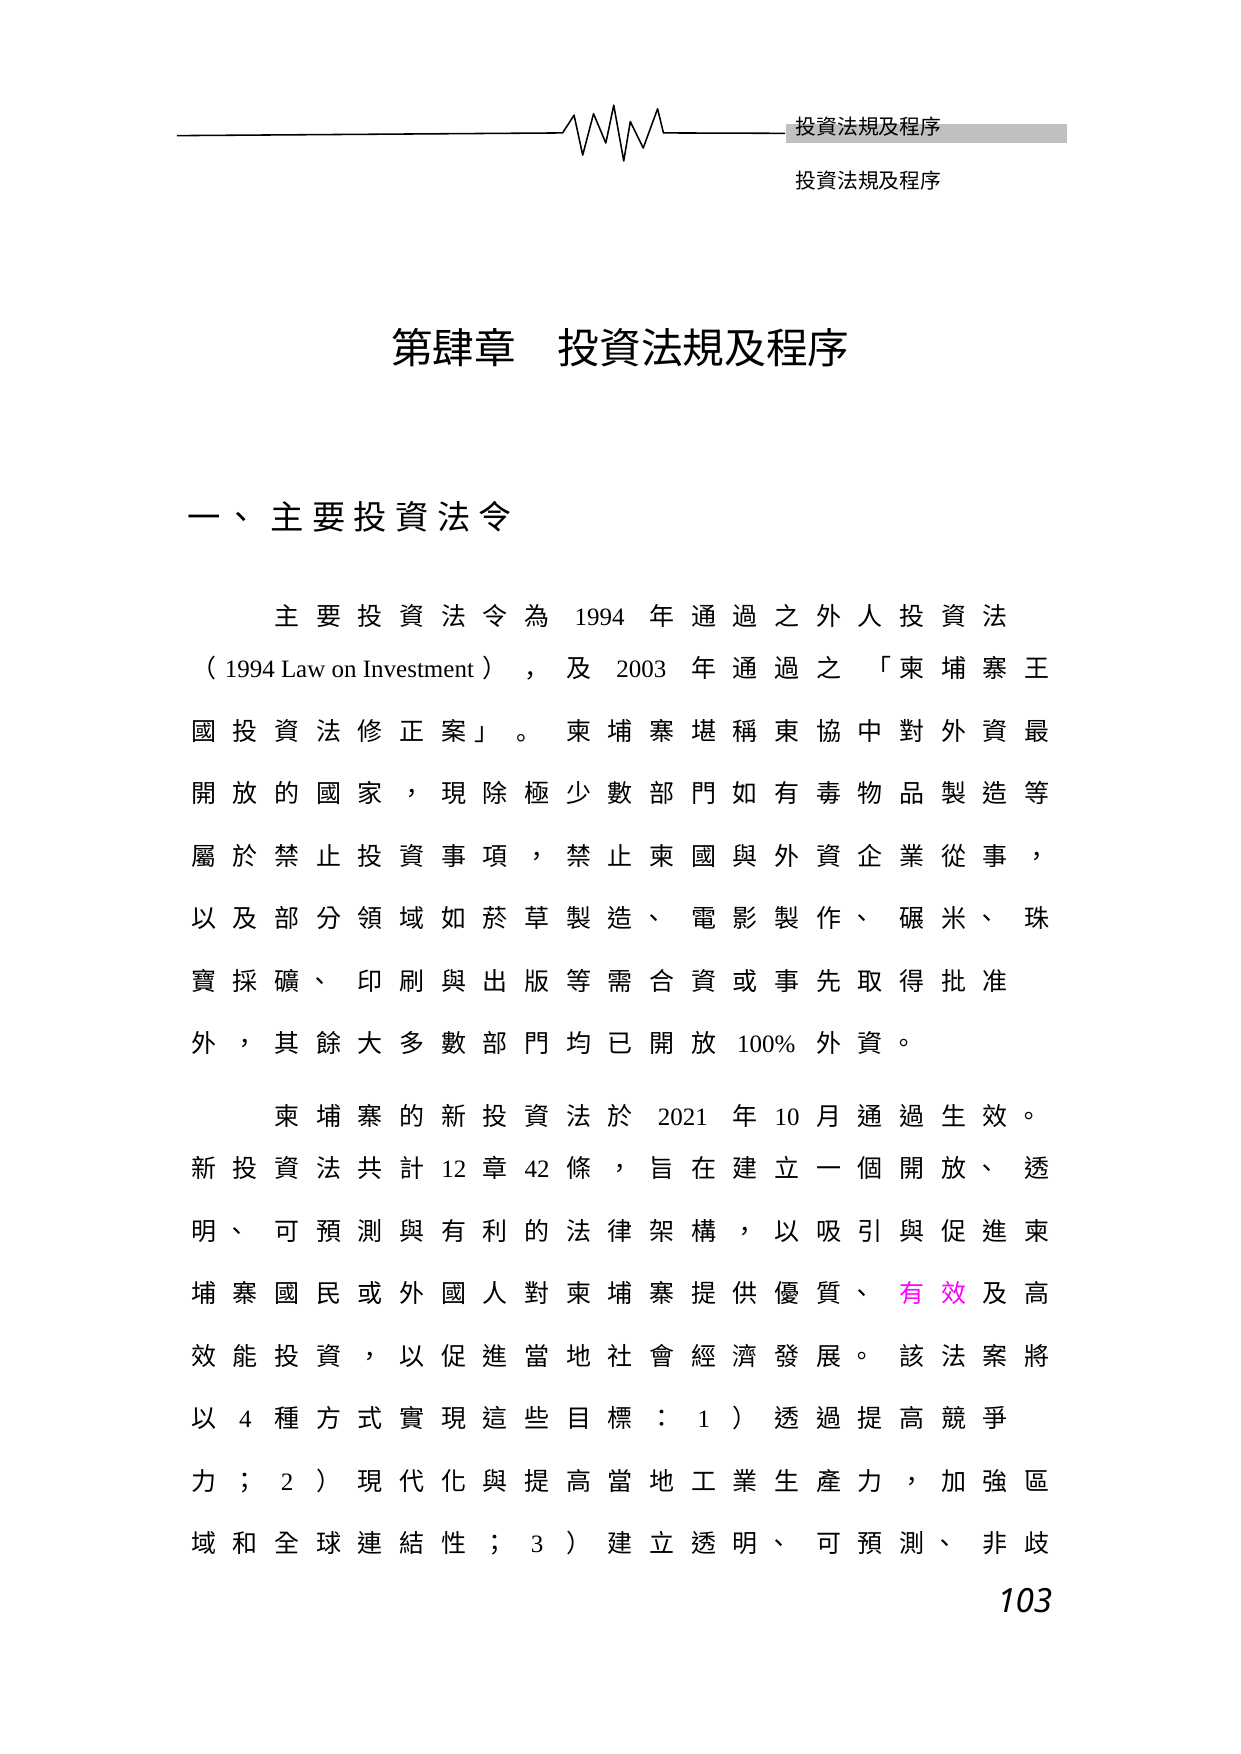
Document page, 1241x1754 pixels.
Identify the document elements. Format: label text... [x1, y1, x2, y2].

text 一、主要投資法令 [183, 473, 1058, 536]
text 第肆章 投資法規及程序 [183, 304, 1058, 366]
text 柬埔寨的新投資法於2021年10月通過生效。新投資法共計12章42條，旨在建立一個開放、透明、可預測與有利的法律架構，以吸引與促進柬埔寨國民或外國人對柬埔寨提供優質、有效及高效能投資，以促進當地社會經濟發展。該法案將以4種方式實現這些目標：1）透過提高競爭力；2）現代化與提高當地工業生產力，加強區域和全球連結性；3）建立透明、可預測、非歧 [183, 1063, 1058, 1563]
text 主要投資法令為1994年通過之外人投資法（1994 Law on Investment），及2003年通過之「柬埔寨王國投資法修正案」。柬埔寨堪稱東協中對外資最開放的國家，現除極少數部門如有毒物品製造等屬於禁止投資事項，禁止柬國與外資企業從事，以及部分領域如菸草製造、電影製作、碾米、珠寶採礦、印刷與出版等需合資或事先取得批准外，其餘大多數部門均已開放100%外資。 [183, 563, 1058, 1063]
